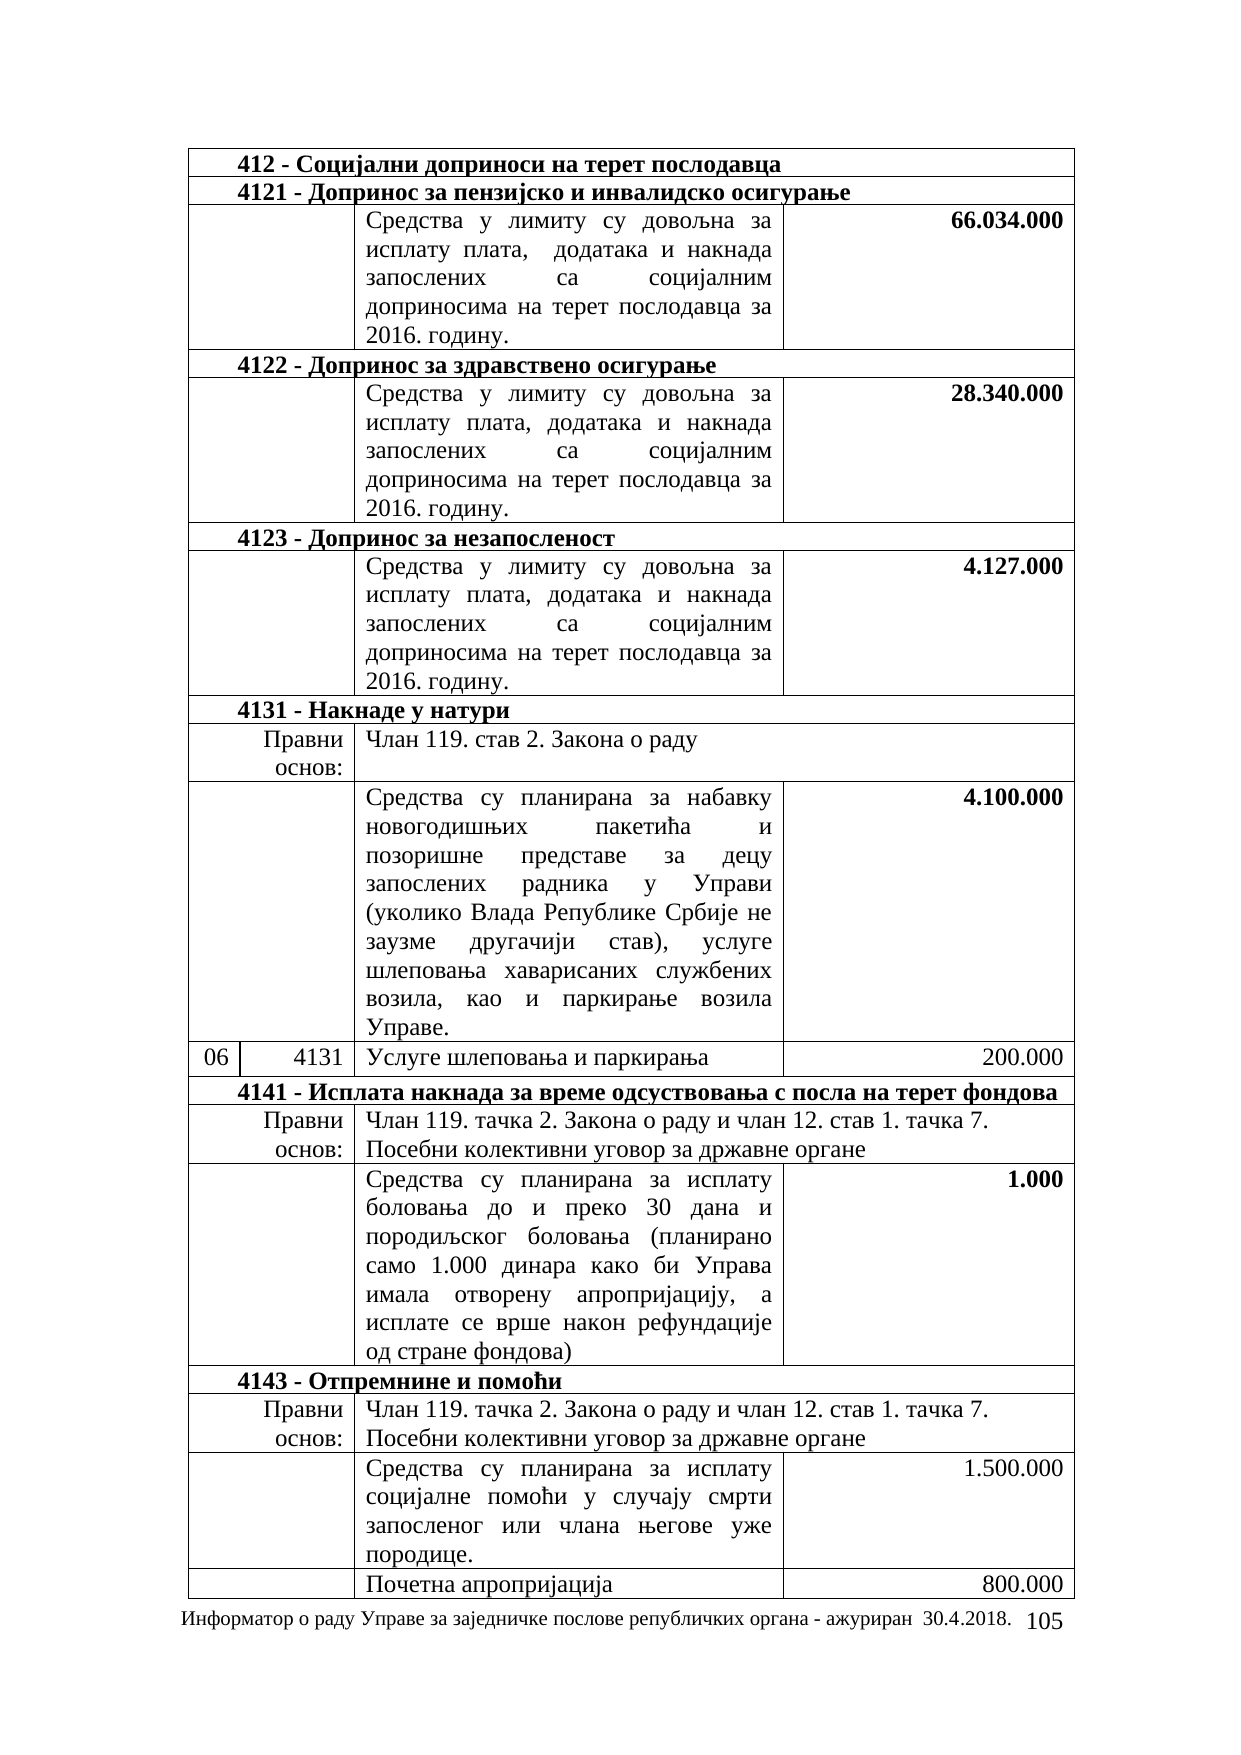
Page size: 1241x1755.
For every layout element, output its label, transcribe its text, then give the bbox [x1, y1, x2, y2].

table_cell Средства су планирана за исплату социјалне помоћи у случају смрти запосленог или члана његове уже породице. [355, 1453, 783, 1568]
table_cell Средства су планирана за набавку новогодишњих пакетића и позоришне представе за децу запослених радника у Управи (уколико Влада Републике Србије не заузме другачији став), услуге шлеповања хаварисаних службених возила, као и паркирање возила Управе. [355, 782, 783, 1041]
table_cell 28.340.000 [784, 378, 1074, 522]
table_cell Почетна апропријација [355, 1569, 783, 1597]
table_cell 4141 - Исплата накнада за време одсуствовања с посла на терет фондова [189, 1077, 1074, 1104]
table_cell 4123 - Допринос за незапосленост [189, 523, 1074, 550]
table_cell 412 - Социјални доприноси на терет послодавца [189, 149, 1074, 176]
table_cell 200.000 [784, 1042, 1074, 1076]
table_cell 1.000 [784, 1164, 1074, 1365]
table_cell [189, 1164, 354, 1365]
table_cell Средства су планирана за исплату боловања до и преко 30 дана и породиљског боловања (планирано само 1.000 динара како би Управа имала отворену апропријацију, а исплате се врше након рефундације од стране фондова) [355, 1164, 783, 1365]
table_cell [189, 1569, 354, 1597]
table_cell Средства у лимиту су довољна за исплату плата, додатака и накнада запослених са социјалним доприносима на терет послодавца за 2016. годину. [355, 551, 783, 694]
table_cell 4131 - Накнаде у натури [189, 696, 1074, 723]
table_cell 4131 [241, 1042, 354, 1076]
table_cell 4143 - Отпремнине и помоћи [189, 1366, 1074, 1393]
table_cell Правни основ: [189, 1394, 354, 1452]
table_cell 1.500.000 [784, 1453, 1074, 1568]
table_cell [189, 205, 354, 349]
table_cell 06 [189, 1042, 239, 1076]
table_cell Члан 119. став 2. Закона о раду [355, 724, 1074, 781]
table_cell Услуге шлеповања и паркирања [355, 1042, 783, 1076]
table_cell 4122 - Допринос за здравствено осигурање [189, 350, 1074, 377]
table_cell [189, 1453, 354, 1568]
table_cell Члан 119. тачка 2. Закона о раду и члан 12. став 1. тачка 7. Посебни колективни уговор за државне органе [355, 1105, 1074, 1163]
table_cell 800.000 [784, 1569, 1074, 1597]
table_cell 4.100.000 [784, 782, 1074, 1041]
table_cell [189, 782, 354, 1041]
table_cell [189, 551, 354, 694]
table_cell Средства у лимиту су довољна за исплату плата, додатака и накнада запослених са социјалним доприносима на терет послодавца за 2016. годину. [355, 378, 783, 522]
table_cell Правни основ: [189, 1105, 354, 1163]
table_cell Члан 119. тачка 2. Закона о раду и члан 12. став 1. тачка 7. Посебни колективни уговор за државне органе [355, 1394, 1074, 1452]
table_cell Правни основ: [189, 724, 354, 781]
table_cell 4.127.000 [784, 551, 1074, 694]
table_cell 4121 - Допринос за пензијско и инвалидско осигурање [189, 177, 1074, 204]
table_cell [189, 378, 354, 522]
table_cell 66.034.000 [784, 205, 1074, 349]
table_cell Средства у лимиту су довољна за исплату плата, додатака и накнада запослених са социјалним доприносима на терет послодавца за 2016. годину. [355, 205, 783, 349]
